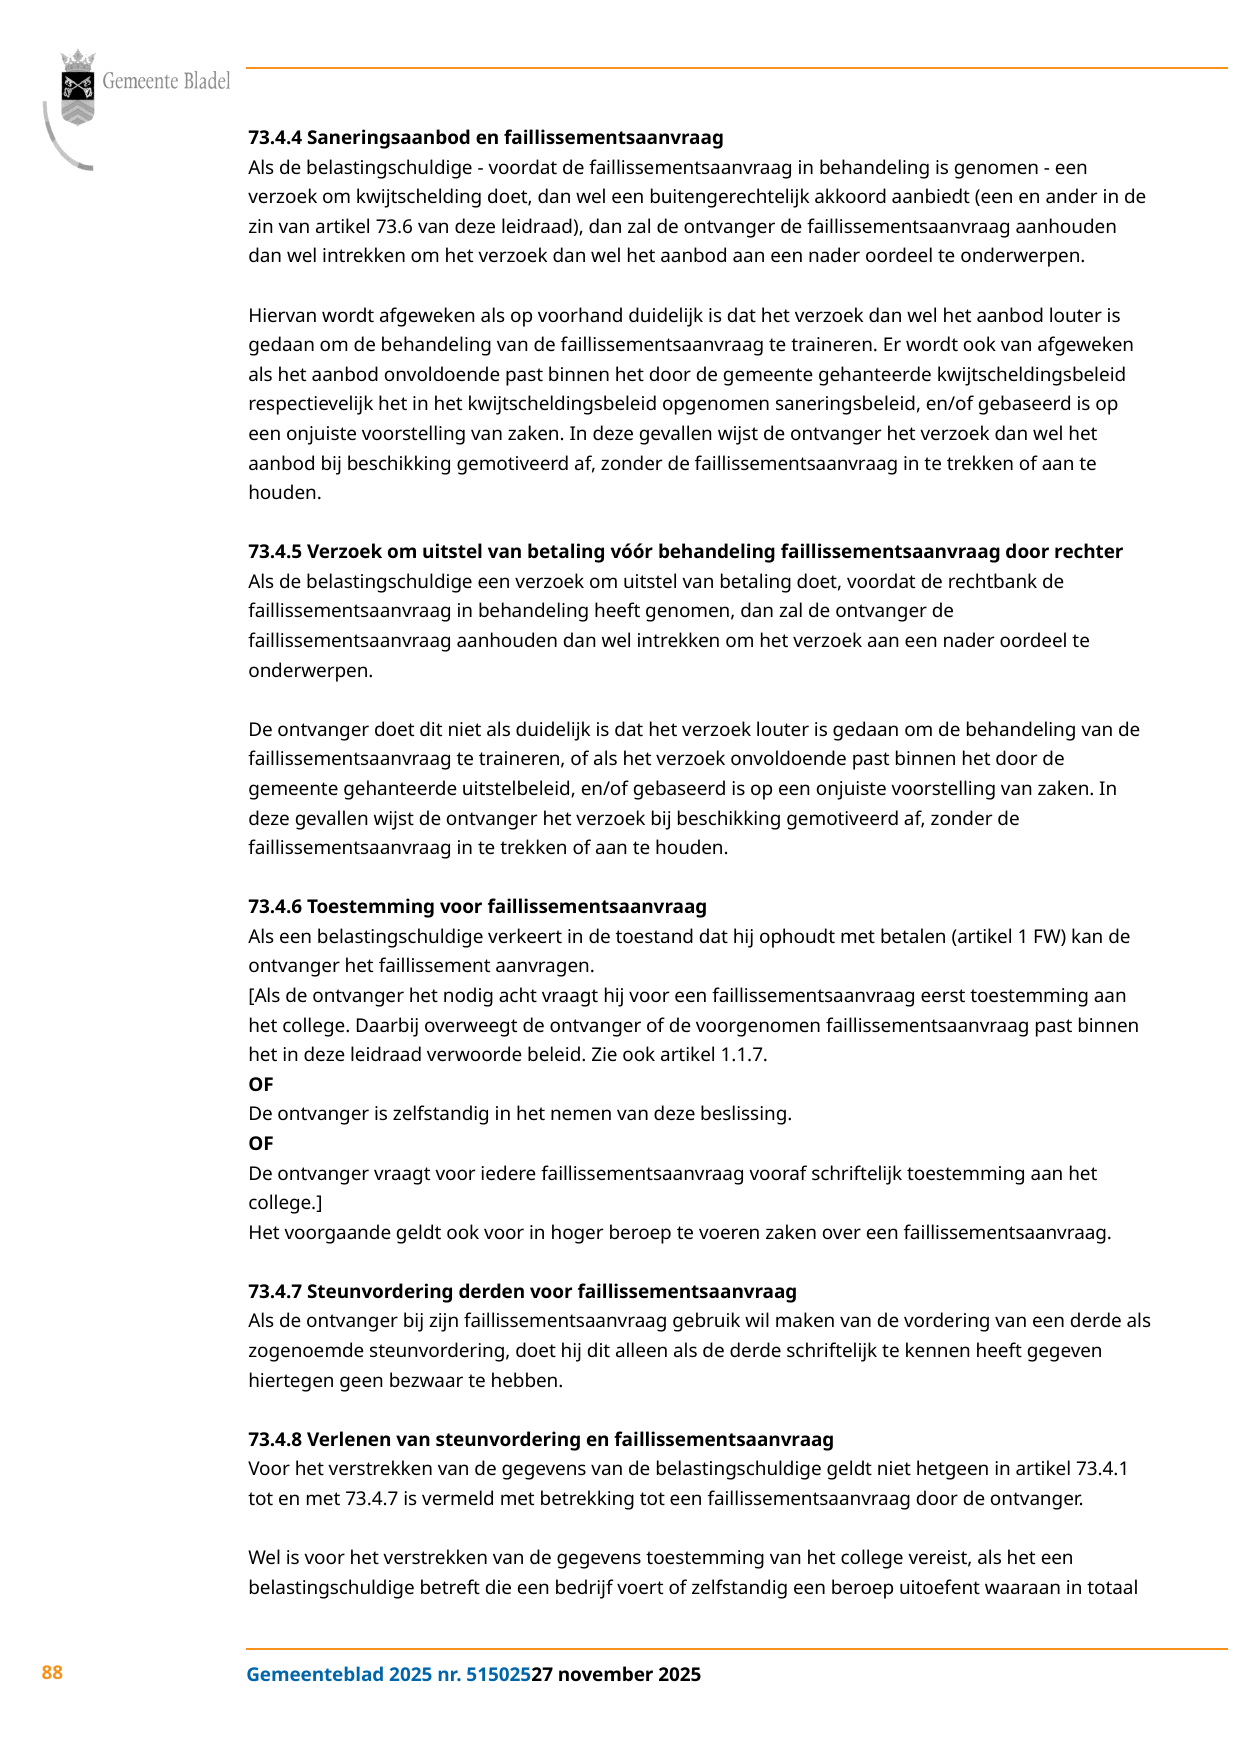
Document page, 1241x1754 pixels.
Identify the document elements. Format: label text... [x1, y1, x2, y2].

text 73.4.6 Toestemming voor faillissementsaanvraag [248, 893, 1152, 919]
text Als een belastingschuldige verkeert in de toestand dat hij ophoudt met betalen (artikel 1 FW) kan de ontvanger het faillissement aanvragen. [248, 923, 1152, 978]
text Voor het verstrekken van de gegevens van de belastingschuldige geldt niet hetgeen in artikel 73.4.1 tot en met 73.4.7 is vermeld met betrekking tot een faillissementsaanvraag door de ontvanger. [248, 1456, 1152, 1511]
text Het voorgaande geldt ook voor in hoger beroep te voeren zaken over een faillissementsaanvraag. [248, 1219, 1152, 1245]
text Als de belastingschuldige - voordat de faillissementsaanvraag in behandeling is genomen - een verzoek om kwijtschelding doet, dan wel een buitengerechtelijk akkoord aanbiedt (een en ander in de zin van artikel 73.6 van deze leidraad), dan zal de ontvanger de faillissementsaanvraag aanhouden dan wel intrekken om het verzoek dan wel het aanbod aan een nader oordeel te onderwerpen. [248, 154, 1152, 268]
text 73.4.8 Verlenen van steunvordering en faillissementsaanvraag [248, 1426, 1152, 1452]
text [Als de ontvanger het nodig acht vraagt hij voor een faillissementsaanvraag eerst toestemming aan het college. Daarbij overweegt de ontvanger of de voorgenomen faillissementsaanvraag past binnen het in deze leidraad verwoorde beleid. Zie ook artikel 1.1.7. [248, 982, 1152, 1067]
text OF [248, 1071, 1152, 1097]
text De ontvanger doet dit niet als duidelijk is dat het verzoek louter is gedaan om de behandeling van de faillissementsaanvraag te traineren, of als het verzoek onvoldoende past binnen het door de gemeente gehanteerde uitstelbeleid, en/of gebaseerd is op een onjuiste voorstelling van zaken. In deze gevallen wijst de ontvanger het verzoek bij beschikking gemotiveerd af, zonder de faillissementsaanvraag in te trekken of aan te houden. [248, 716, 1152, 860]
text Hiervan wordt afgeweken als op voorhand duidelijk is dat het verzoek dan wel het aanbod louter is gedaan om de behandeling van de faillissementsaanvraag te traineren. Er wordt ook van afgeweken als het aanbod onvoldoende past binnen het door de gemeente gehanteerde kwijtscheldingsbeleid respectievelijk het in het kwijtscheldingsbeleid opgenomen saneringsbeleid, en/of gebaseerd is op een onjuiste voorstelling van zaken. In deze gevallen wijst de ontvanger het verzoek dan wel het aanbod bij beschikking gemotiveerd af, zonder de faillissementsaanvraag in te trekken of aan te houden. [248, 302, 1152, 505]
text 73.4.7 Steunvordering derden voor faillissementsaanvraag [248, 1278, 1152, 1304]
text De ontvanger vraagt voor iedere faillissementsaanvraag vooraf schriftelijk toestemming aan het college.] [248, 1160, 1152, 1215]
text 73.4.4 Saneringsaanbod en faillissementsaanvraag [248, 124, 1152, 150]
picture [41, 47, 231, 172]
text Wel is voor het verstrekken van de gegevens toestemming van het college vereist, als het een belastingschuldige betreft die een bedrijf voert of zelfstandig een beroep uitoefent waaraan in totaal [248, 1544, 1152, 1600]
text Als de belastingschuldige een verzoek om uitstel van betaling doet, voordat de rechtbank de faillissementsaanvraag in behandeling heeft genomen, dan zal de ontvanger de faillissementsaanvraag aanhouden dan wel intrekken om het verzoek aan een nader oordeel te onderwerpen. [248, 568, 1152, 683]
text 73.4.5 Verzoek om uitstel van betaling vóór behandeling faillissementsaanvraag door rechter [248, 538, 1152, 564]
text De ontvanger is zelfstandig in het nemen van deze beslissing. [248, 1101, 1152, 1126]
text OF [248, 1130, 1152, 1156]
text Als de ontvanger bij zijn faillissementsaanvraag gebruik wil maken van de vordering van een derde als zogenoemde steunvordering, doet hij dit alleen als de derde schriftelijk te kennen heeft gegeven hiertegen geen bezwaar te hebben. [248, 1308, 1152, 1393]
